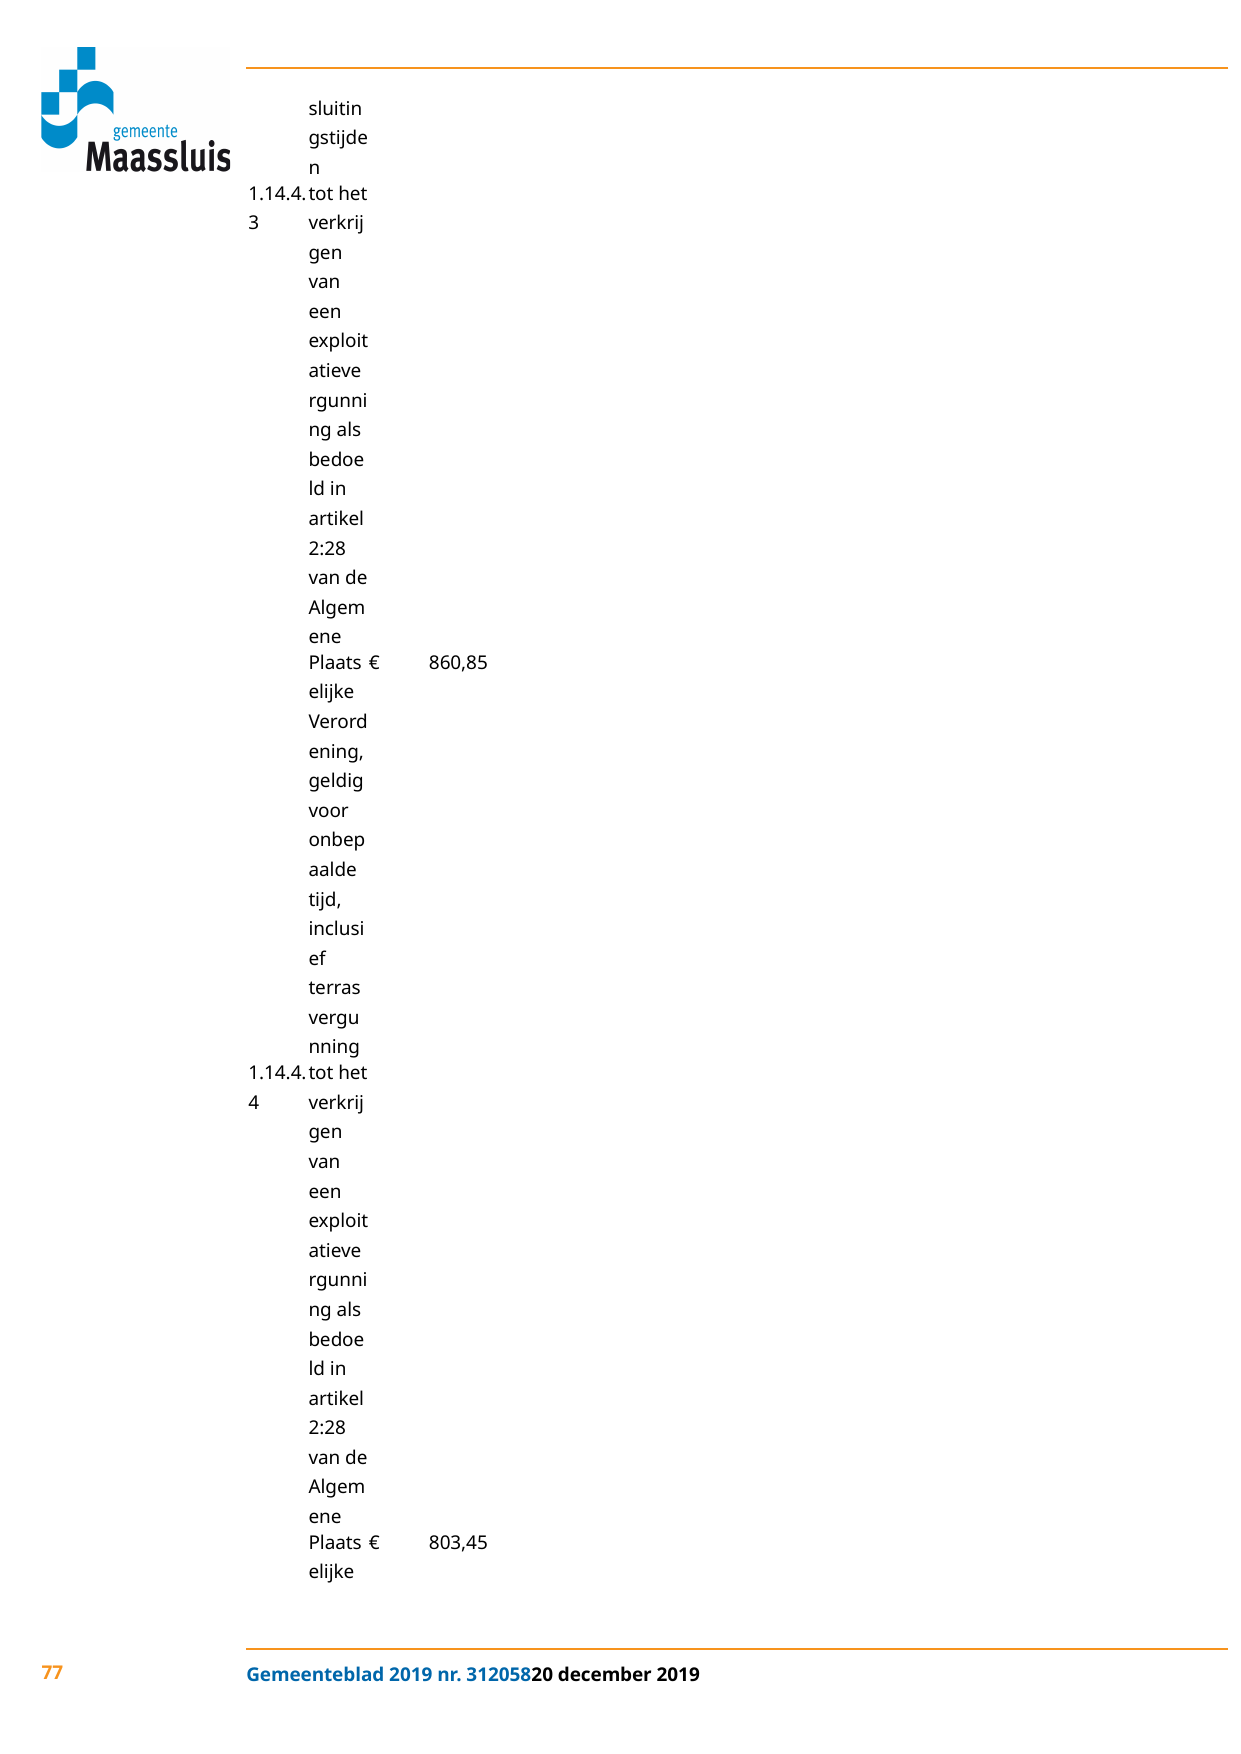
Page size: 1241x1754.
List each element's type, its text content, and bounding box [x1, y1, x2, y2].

table_cell [369, 95, 429, 180]
table_cell sluitingstijden [308, 95, 368, 180]
table_cell [429, 180, 489, 649]
table_cell [248, 649, 308, 1059]
picture [41, 47, 77, 92]
table_cell [369, 1060, 429, 1529]
table_cell [248, 1529, 308, 1584]
picture [41, 47, 231, 172]
table_cell [489, 95, 549, 180]
table_cell tot het verkrijgen van een exploitatievergunning als bedoeld in artikel 2:28 van de Algemene [308, 1060, 368, 1529]
table_cell Plaatselijke [308, 1529, 368, 1584]
table_cell 1.14.4.3 [248, 180, 308, 649]
table_cell [489, 1529, 549, 1584]
table_cell [429, 1060, 489, 1529]
table_cell [489, 1060, 549, 1529]
table_cell 860,85 [429, 649, 489, 1059]
table_cell [489, 180, 549, 649]
table_cell € [369, 1529, 429, 1584]
table_cell Plaatselijke Verordening, geldig voor onbepaalde tijd, inclusief terrasvergunning [308, 649, 368, 1059]
table_cell [248, 95, 308, 180]
table_cell [369, 180, 429, 649]
table_cell [429, 95, 489, 180]
table_cell tot het verkrijgen van een exploitatievergunning als bedoeld in artikel 2:28 van de Algemene [308, 180, 368, 649]
table_cell 803,45 [429, 1529, 489, 1584]
table_cell [489, 649, 549, 1059]
table_cell 1.14.4.4 [248, 1060, 308, 1529]
table_cell € [369, 649, 429, 1059]
